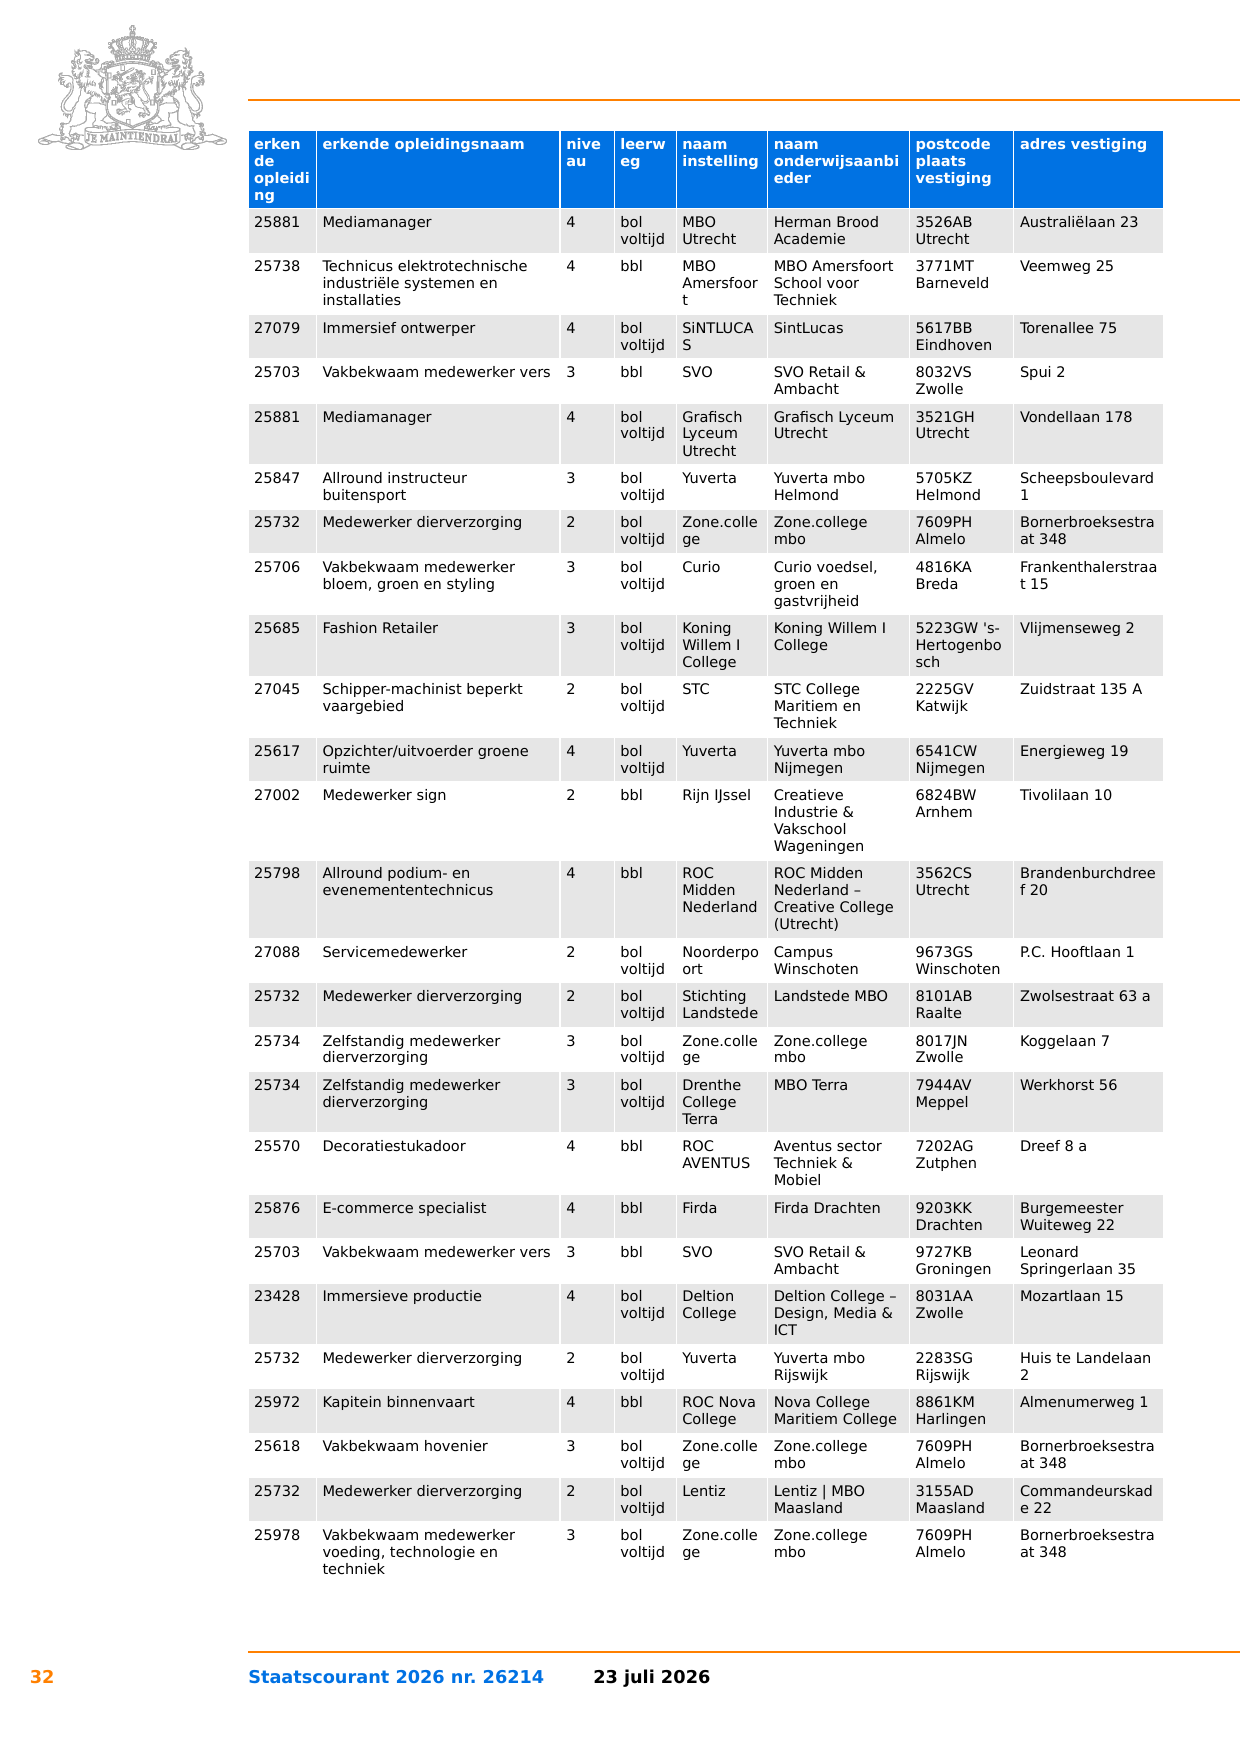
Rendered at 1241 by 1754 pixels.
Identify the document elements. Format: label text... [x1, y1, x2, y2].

table_cell Decoratiestukadoor [317, 1134, 559, 1194]
table_cell 5617BB Eindhoven [910, 315, 1013, 358]
table_cell Medewerker dierverzorging [317, 983, 559, 1027]
table_cell bol voltijd [615, 1345, 676, 1388]
table_cell Scheepsboulevard 1 [1014, 465, 1163, 508]
table_cell MBO Terra [768, 1072, 909, 1132]
table_cell 4 [561, 209, 614, 253]
table_cell Vondellaan 178 [1014, 404, 1163, 464]
table_cell 25881 [249, 404, 316, 464]
table_cell 4 [561, 254, 614, 314]
table_cell 2283SG Rijswijk [910, 1345, 1013, 1388]
table_cell bol voltijd [615, 554, 676, 614]
table_cell Bornerbroeksestraat 348 [1014, 1434, 1163, 1477]
table_cell ROC Midden Nederland – Creative College (Utrecht) [768, 861, 909, 938]
table_cell P.C. Hooftlaan 1 [1014, 939, 1163, 982]
table_cell 6824BW Arnhem [910, 782, 1013, 859]
table_cell Servicemedewerker [317, 939, 559, 982]
table_cell Energieweg 19 [1014, 738, 1163, 781]
table_cell 25978 [249, 1523, 316, 1583]
table_cell Burgemeester Wuiteweg 22 [1014, 1195, 1163, 1238]
table_cell 4 [561, 1195, 614, 1238]
table_cell Firda Drachten [768, 1195, 909, 1238]
table_cell 3 [561, 1434, 614, 1477]
table_cell Deltion College [677, 1284, 767, 1344]
table_cell 25798 [249, 861, 316, 938]
table_cell bol voltijd [615, 1523, 676, 1583]
table_cell 9727KB Groningen [910, 1239, 1013, 1282]
table_cell bbl [615, 1239, 676, 1282]
table_cell Allround instructeur buitensport [317, 465, 559, 508]
table_cell Dreef 8 a [1014, 1134, 1163, 1194]
table_cell 25881 [249, 209, 316, 253]
table_cell Koning Willem I College [677, 615, 767, 676]
table_cell Vakbekwaam medewerker bloem, groen en styling [317, 554, 559, 614]
table_cell Zuidstraat 135 A [1014, 677, 1163, 737]
table_cell 4 [561, 1389, 614, 1433]
table_cell 25685 [249, 615, 316, 676]
table_cell Spui 2 [1014, 359, 1163, 403]
table_cell 25847 [249, 465, 316, 508]
table_cell bol voltijd [615, 1434, 676, 1477]
table_header niveau [561, 131, 614, 208]
table_cell 7609PH Almelo [910, 510, 1013, 553]
table_cell Nova College Maritiem College [768, 1389, 909, 1433]
table_cell 25617 [249, 738, 316, 781]
table_cell Medewerker dierverzorging [317, 510, 559, 553]
table_cell Aventus sector Techniek & Mobiel [768, 1134, 909, 1194]
table_cell bbl [615, 1195, 676, 1238]
table_cell 4 [561, 404, 614, 464]
table_cell Creatieve Industrie & Vakschool Wageningen [768, 782, 909, 859]
table_cell Zelfstandig medewerker dierverzorging [317, 1028, 559, 1071]
table_cell 9203KK Drachten [910, 1195, 1013, 1238]
table_cell 25618 [249, 1434, 316, 1477]
table_cell bbl [615, 254, 676, 314]
table_cell Kapitein binnenvaart [317, 1389, 559, 1433]
table_cell 25734 [249, 1028, 316, 1071]
table_cell 8032VS Zwolle [910, 359, 1013, 403]
table_cell 8101AB Raalte [910, 983, 1013, 1027]
table_cell ROC Midden Nederland [677, 861, 767, 938]
table_cell 3 [561, 1072, 614, 1132]
table_header postcode plaats vestiging [910, 131, 1013, 208]
table_cell bol voltijd [615, 510, 676, 553]
table_cell 8017JN Zwolle [910, 1028, 1013, 1071]
table_cell 4816KA Breda [910, 554, 1013, 614]
table_cell 2 [561, 939, 614, 982]
table_cell Bornerbroeksestraat 348 [1014, 510, 1163, 553]
table_cell Koning Willem I College [768, 615, 909, 676]
table_cell bbl [615, 861, 676, 938]
table_cell 25732 [249, 1345, 316, 1388]
table_cell 25570 [249, 1134, 316, 1194]
table_cell bbl [615, 782, 676, 859]
table_cell 25876 [249, 1195, 316, 1238]
table_cell bol voltijd [615, 1028, 676, 1071]
table_cell MBO Amersfoort School voor Techniek [768, 254, 909, 314]
table_cell SVO [677, 1239, 767, 1282]
table_cell 3 [561, 615, 614, 676]
table_cell ROC Nova College [677, 1389, 767, 1433]
table_cell MBO Utrecht [677, 209, 767, 253]
table_cell 3526AB Utrecht [910, 209, 1013, 253]
table_cell Medewerker dierverzorging [317, 1478, 559, 1521]
table_cell 23428 [249, 1284, 316, 1344]
table_cell Yuverta mbo Nijmegen [768, 738, 909, 781]
table_cell Werkhorst 56 [1014, 1072, 1163, 1132]
table_cell Schipper-machinist beperkt vaargebied [317, 677, 559, 737]
table_cell 25972 [249, 1389, 316, 1433]
table_cell Veemweg 25 [1014, 254, 1163, 314]
table_cell Vakbekwaam medewerker vers [317, 359, 559, 403]
table_cell bol voltijd [615, 1072, 676, 1132]
table_cell Tivolilaan 10 [1014, 782, 1163, 859]
table_cell 2 [561, 983, 614, 1027]
table_cell 3 [561, 1523, 614, 1583]
table_cell bol voltijd [615, 465, 676, 508]
table_cell 2 [561, 677, 614, 737]
table_header leerweg [615, 131, 676, 208]
table_cell 3 [561, 359, 614, 403]
table_cell Rijn IJssel [677, 782, 767, 859]
table_cell Fashion Retailer [317, 615, 559, 676]
table_cell Lentiz | MBO Maasland [768, 1478, 909, 1521]
table_cell Curio voedsel, groen en gastvrijheid [768, 554, 909, 614]
table_cell 3 [561, 554, 614, 614]
table_cell Opzichter/uitvoerder groene ruimte [317, 738, 559, 781]
table_cell 2 [561, 1345, 614, 1388]
table_cell 27045 [249, 677, 316, 737]
table_cell SVO Retail & Ambacht [768, 1239, 909, 1282]
table_cell E-commerce specialist [317, 1195, 559, 1238]
table_cell 27088 [249, 939, 316, 982]
table_cell Mozartlaan 15 [1014, 1284, 1163, 1344]
table_cell bol voltijd [615, 983, 676, 1027]
table_cell 7609PH Almelo [910, 1523, 1013, 1583]
table_cell 25732 [249, 1478, 316, 1521]
table_cell SVO [677, 359, 767, 403]
table_cell ROC AVENTUS [677, 1134, 767, 1194]
table_cell Zone.college [677, 1028, 767, 1071]
table_header naam onderwijsaanbieder [768, 131, 909, 208]
table_cell Medewerker dierverzorging [317, 1345, 559, 1388]
table_cell Stichting Landstede [677, 983, 767, 1027]
table_cell Bornerbroeksestraat 348 [1014, 1523, 1163, 1583]
table_cell Campus Winschoten [768, 939, 909, 982]
picture [38, 25, 227, 150]
table_cell bol voltijd [615, 939, 676, 982]
table_cell Yuverta [677, 738, 767, 781]
table_cell Allround podium- en evenemententechnicus [317, 861, 559, 938]
table_cell 9673GS Winschoten [910, 939, 1013, 982]
table_cell bol voltijd [615, 315, 676, 358]
table_cell Immersieve productie [317, 1284, 559, 1344]
table_header adres vestiging [1014, 131, 1163, 208]
table_cell 25734 [249, 1072, 316, 1132]
table_cell Zone.college [677, 1434, 767, 1477]
table_cell 27002 [249, 782, 316, 859]
table_cell Technicus elektrotechnische industriële systemen en installaties [317, 254, 559, 314]
table_cell Yuverta mbo Rijswijk [768, 1345, 909, 1388]
table_cell Grafisch Lyceum Utrecht [768, 404, 909, 464]
table_cell 6541CW Nijmegen [910, 738, 1013, 781]
table_cell Landstede MBO [768, 983, 909, 1027]
table_cell STC [677, 677, 767, 737]
table_cell Zone.college [677, 510, 767, 553]
table_cell 2 [561, 510, 614, 553]
table_cell Lentiz [677, 1478, 767, 1521]
table_header naam instelling [677, 131, 767, 208]
table_cell 4 [561, 738, 614, 781]
table_cell Mediamanager [317, 404, 559, 464]
table_cell 3155AD Maasland [910, 1478, 1013, 1521]
table_cell 25703 [249, 1239, 316, 1282]
table_cell 5223GW 's-Hertogenbosch [910, 615, 1013, 676]
table_cell 4 [561, 861, 614, 938]
table_cell Zone.college [677, 1523, 767, 1583]
table_cell Yuverta [677, 465, 767, 508]
table_cell Brandenburchdreef 20 [1014, 861, 1163, 938]
table_cell 25703 [249, 359, 316, 403]
table_cell 2 [561, 782, 614, 859]
table_cell Curio [677, 554, 767, 614]
table_cell Vakbekwaam medewerker vers [317, 1239, 559, 1282]
table_cell 7944AV Meppel [910, 1072, 1013, 1132]
table_cell 7609PH Almelo [910, 1434, 1013, 1477]
table_cell bbl [615, 1389, 676, 1433]
table_header erkende opleidingsnaam [317, 131, 559, 208]
table_cell Zone.college mbo [768, 510, 909, 553]
table_cell 3 [561, 1239, 614, 1282]
table_cell Zone.college mbo [768, 1434, 909, 1477]
table_cell Immersief ontwerper [317, 315, 559, 358]
table_cell 4 [561, 1284, 614, 1344]
table_cell Mediamanager [317, 209, 559, 253]
table_cell Yuverta [677, 1345, 767, 1388]
table_cell Almenumerweg 1 [1014, 1389, 1163, 1433]
table_header erkende opleiding [249, 131, 316, 208]
table_cell 3 [561, 1028, 614, 1071]
table_cell 27079 [249, 315, 316, 358]
table_cell Commandeurskade 22 [1014, 1478, 1163, 1521]
table_cell Leonard Springerlaan 35 [1014, 1239, 1163, 1282]
table_cell Zelfstandig medewerker dierverzorging [317, 1072, 559, 1132]
table_cell 8031AA Zwolle [910, 1284, 1013, 1344]
table_cell 25732 [249, 983, 316, 1027]
table_cell 3521GH Utrecht [910, 404, 1013, 464]
table_cell 25732 [249, 510, 316, 553]
table_cell bol voltijd [615, 677, 676, 737]
table_cell bbl [615, 359, 676, 403]
table_cell 4 [561, 1134, 614, 1194]
table_cell Grafisch Lyceum Utrecht [677, 404, 767, 464]
table_cell Noorderpoort [677, 939, 767, 982]
table_cell 8861KM Harlingen [910, 1389, 1013, 1433]
table_cell Firda [677, 1195, 767, 1238]
table_cell Torenallee 75 [1014, 315, 1163, 358]
table_cell Vlijmenseweg 2 [1014, 615, 1163, 676]
table_cell Zone.college mbo [768, 1028, 909, 1071]
table_cell 3 [561, 465, 614, 508]
table_cell bbl [615, 1134, 676, 1194]
table_cell SiNTLUCAS [677, 315, 767, 358]
table_cell Huis te Landelaan 2 [1014, 1345, 1163, 1388]
table_cell 2 [561, 1478, 614, 1521]
table_cell 7202AG Zutphen [910, 1134, 1013, 1194]
table_cell Australiëlaan 23 [1014, 209, 1163, 253]
table_cell MBO Amersfoort [677, 254, 767, 314]
table_cell 4 [561, 315, 614, 358]
table_cell 3771MT Barneveld [910, 254, 1013, 314]
table_cell 25706 [249, 554, 316, 614]
table_cell bol voltijd [615, 738, 676, 781]
table_cell 5705KZ Helmond [910, 465, 1013, 508]
table_cell 2225GV Katwijk [910, 677, 1013, 737]
table_cell Zwolsestraat 63 a [1014, 983, 1163, 1027]
table_cell bol voltijd [615, 1284, 676, 1344]
table_cell Medewerker sign [317, 782, 559, 859]
table_cell Yuverta mbo Helmond [768, 465, 909, 508]
table_cell Deltion College – Design, Media & ICT [768, 1284, 909, 1344]
table_cell Vakbekwaam hovenier [317, 1434, 559, 1477]
table_cell Koggelaan 7 [1014, 1028, 1163, 1071]
table_cell STC College Maritiem en Techniek [768, 677, 909, 737]
table_cell Herman Brood Academie [768, 209, 909, 253]
table_cell bol voltijd [615, 404, 676, 464]
table_cell Frankenthalerstraat 15 [1014, 554, 1163, 614]
table_cell SintLucas [768, 315, 909, 358]
table_cell SVO Retail & Ambacht [768, 359, 909, 403]
table_cell 3562CS Utrecht [910, 861, 1013, 938]
table_cell bol voltijd [615, 615, 676, 676]
table_cell bol voltijd [615, 209, 676, 253]
table_cell Zone.college mbo [768, 1523, 909, 1583]
table_cell Drenthe College Terra [677, 1072, 767, 1132]
table_cell 25738 [249, 254, 316, 314]
table_cell bol voltijd [615, 1478, 676, 1521]
table_cell Vakbekwaam medewerker voeding, technologie en techniek [317, 1523, 559, 1583]
